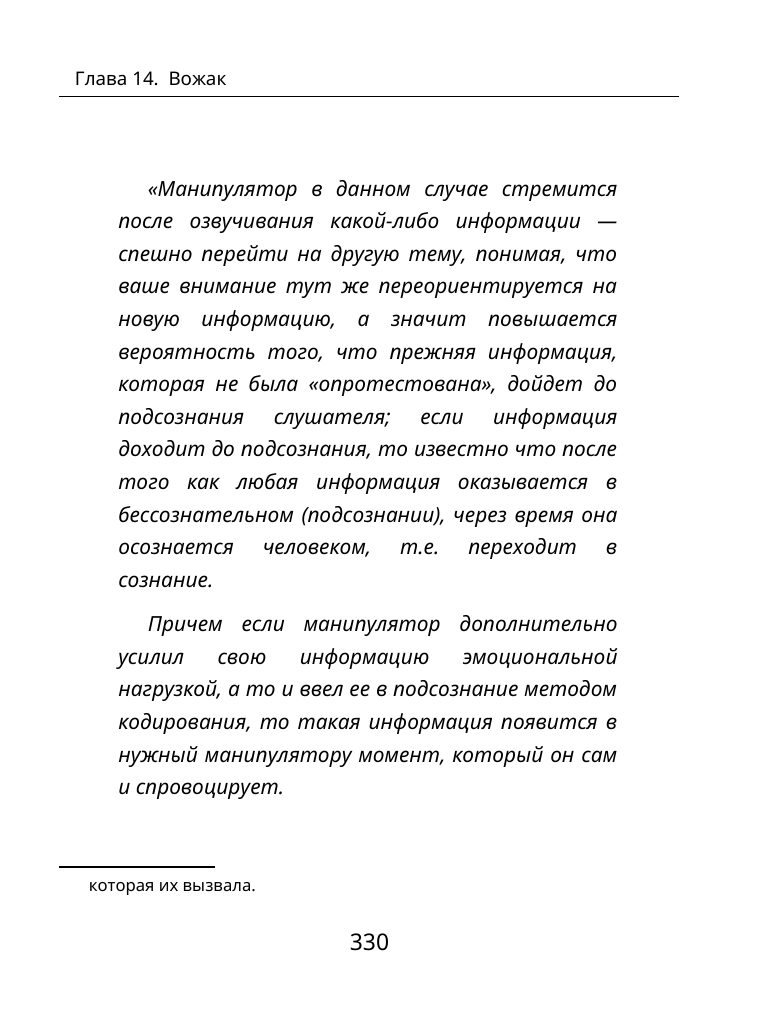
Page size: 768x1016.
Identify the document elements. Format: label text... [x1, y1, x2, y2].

text «Манипулятор в данном случае стремится после озвучивания какой-либо информации — спешно перейти на другую тему, понимая, что ваше внимание тут же переориентируется на новую информацию, а значит повышается вероятность того, что прежняя информация, которая не была «опротестована», дойдет до подсознания слушателя; если информация доходит до подсознания, то известно что после того как любая информация оказывается в бессознательном (подсознании), через время она осознается человеком, т.е. переходит в сознание. [118, 174, 620, 593]
text которая их вызвала. [59, 873, 679, 896]
text Причем если манипулятор дополнительно усилил свою информацию эмоциональной нагрузкой, а то и ввел ее в подсознание методом кодирования, то такая информация появится в нужный манипулятору момент, который он сам и спровоцирует. [118, 609, 620, 801]
